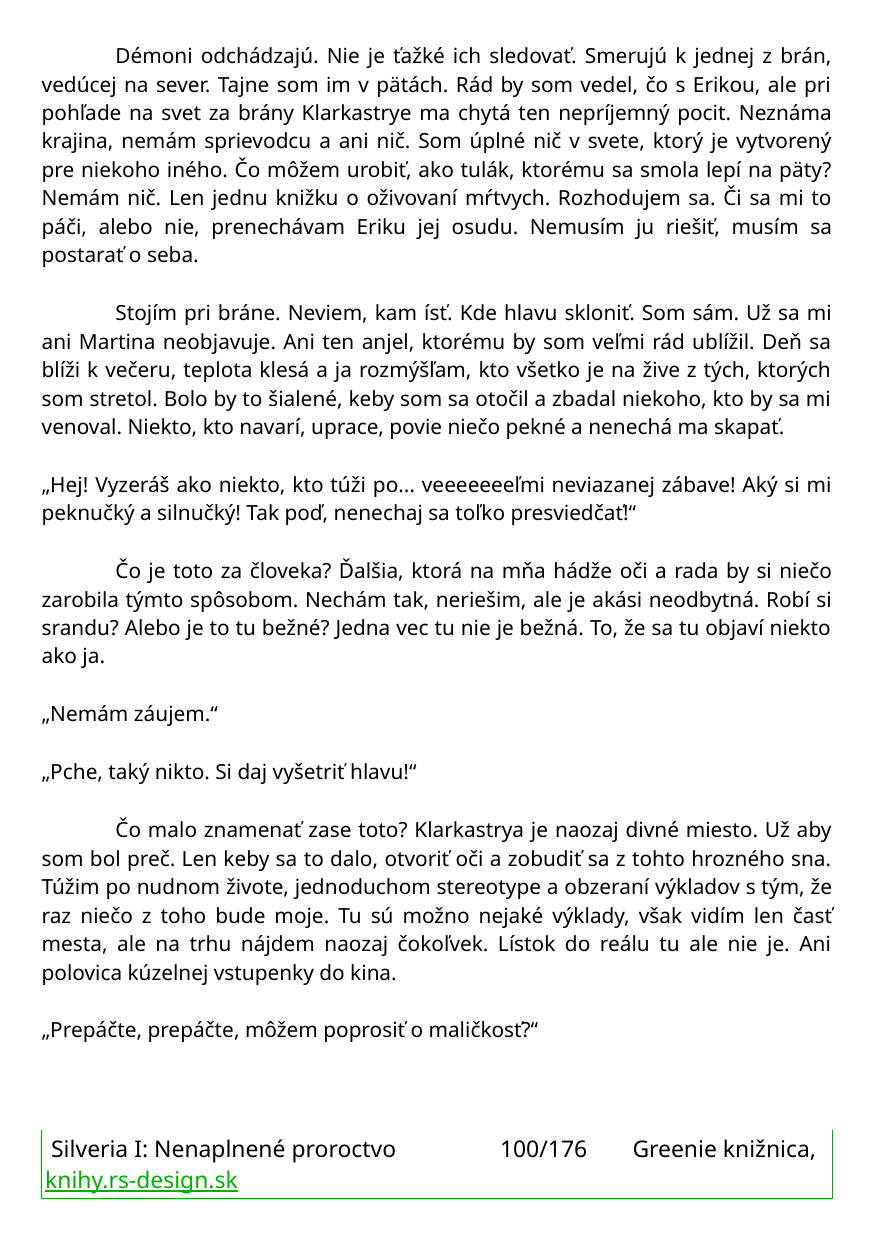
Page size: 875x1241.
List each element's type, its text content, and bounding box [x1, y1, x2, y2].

text „Nemám záujem.“ [41, 699, 833, 728]
text Stojím pri bráne. Neviem, kam ísť. Kde hlavu skloniť. Som sám. Už sa mi ani Martina neobjavuje. Ani ten anjel, ktorému by som veľmi rád ublížil. Deň sa blíži k večeru, teplota klesá a ja rozmýšľam, kto všetko je na žive z tých, ktorých som stretol. Bolo by to šialené, keby som sa otočil a zbadal niekoho, kto by sa mi venoval. Niekto, kto navarí, uprace, povie niečo pekné a nenechá ma skapať. [41, 298, 833, 441]
text Čo je toto za človeka? Ďalšia, ktorá na mňa hádže oči a rada by si niečo zarobila týmto spôsobom. Nechám tak, neriešim, ale je akási neodbytná. Robí si srandu? Alebo je to tu bežné? Jedna vec tu nie je bežná. To, že sa tu objaví niekto ako ja. [41, 556, 833, 670]
text „Hej! Vyzeráš ako niekto, kto túži po... veeeeeeeľmi neviazanej zábave! Aký si mi peknučký a silnučký! Tak poď, nenechaj sa toľko presviedčať!“ [41, 470, 833, 527]
text „Pche, taký nikto. Si daj vyšetriť hlavu!“ [41, 757, 833, 786]
text Čo malo znamenať zase toto? Klarkastrya je naozaj divné miesto. Už aby som bol preč. Len keby sa to dalo, otvoriť oči a zobudiť sa z tohto hrozného sna. Túžim po nudnom živote, jednoduchom stereotype a obzeraní výkladov s tým, že raz niečo z toho bude moje. Tu sú možno nejaké výklady, však vidím len časť mesta, ale na trhu nájdem naozaj čokoľvek. Lístok do reálu tu ale nie je. Ani polovica kúzelnej vstupenky do kina. [41, 815, 833, 986]
text „Prepáčte, prepáčte, môžem poprosiť o maličkosť?“ [41, 1016, 833, 1044]
text Démoni odchádzajú. Nie je ťažké ich sledovať. Smerujú k jednej z brán, vedúcej na sever. Tajne som im v pätách. Rád by som vedel, čo s Erikou, ale pri pohľade na svet za brány Klarkastrye ma chytá ten nepríjemný pocit. Neznáma krajina, nemám sprievodcu a ani nič. Som úplné nič v svete, ktorý je vytvorený pre niekoho iného. Čo môžem urobiť, ako tulák, ktorému sa smola lepí na päty? Nemám nič. Len jednu knižku o oživovaní mŕtvych. Rozhodujem sa. Či sa mi to páči, alebo nie, prenechávam Eriku jej osudu. Nemusím ju riešiť, musím sa postarať o seba. [41, 41, 833, 269]
